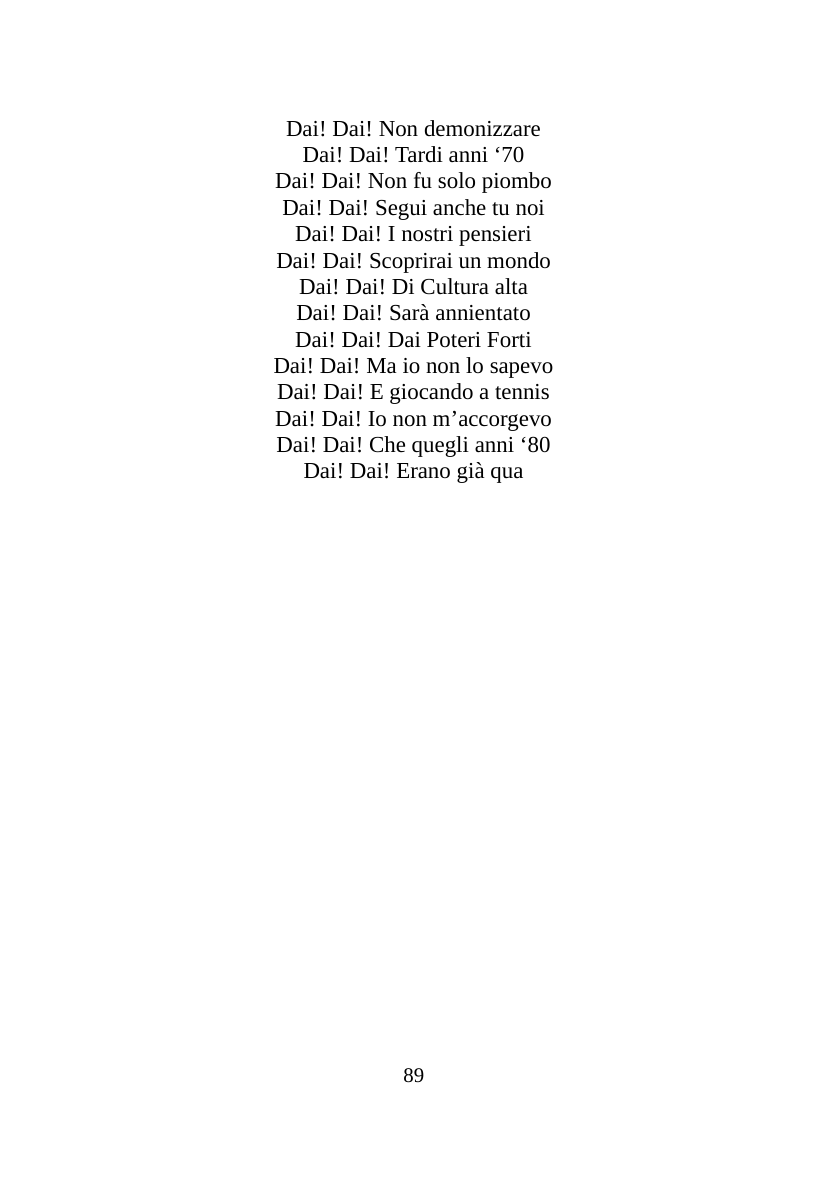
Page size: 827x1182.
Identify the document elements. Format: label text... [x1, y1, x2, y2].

text Dai! Dai! I nostri pensieri [88, 220, 738, 247]
text Dai! Dai! Che quegli anni ‘80 [88, 431, 738, 457]
text Dai! Dai! Ma io non lo sapevo [88, 352, 738, 378]
text Dai! Dai! Scoprirai un mondo [88, 247, 738, 273]
text Dai! Dai! Segui anche tu noi [88, 194, 738, 220]
text Dai! Dai! E giocando a tennis [88, 378, 738, 405]
text Dai! Dai! Non fu solo piombo [88, 168, 738, 194]
text Dai! Dai! Di Cultura alta [88, 273, 738, 299]
text Dai! Dai! Dai Poteri Forti [88, 326, 738, 352]
text Dai! Dai! Erano già qua [88, 457, 738, 484]
text Dai! Dai! Sarà annientato [88, 299, 738, 326]
text Dai! Dai! Io non m’accorgevo [88, 405, 738, 431]
text Dai! Dai! Tardi anni ‘70 [88, 141, 738, 168]
text Dai! Dai! Non demonizzare [88, 115, 738, 141]
